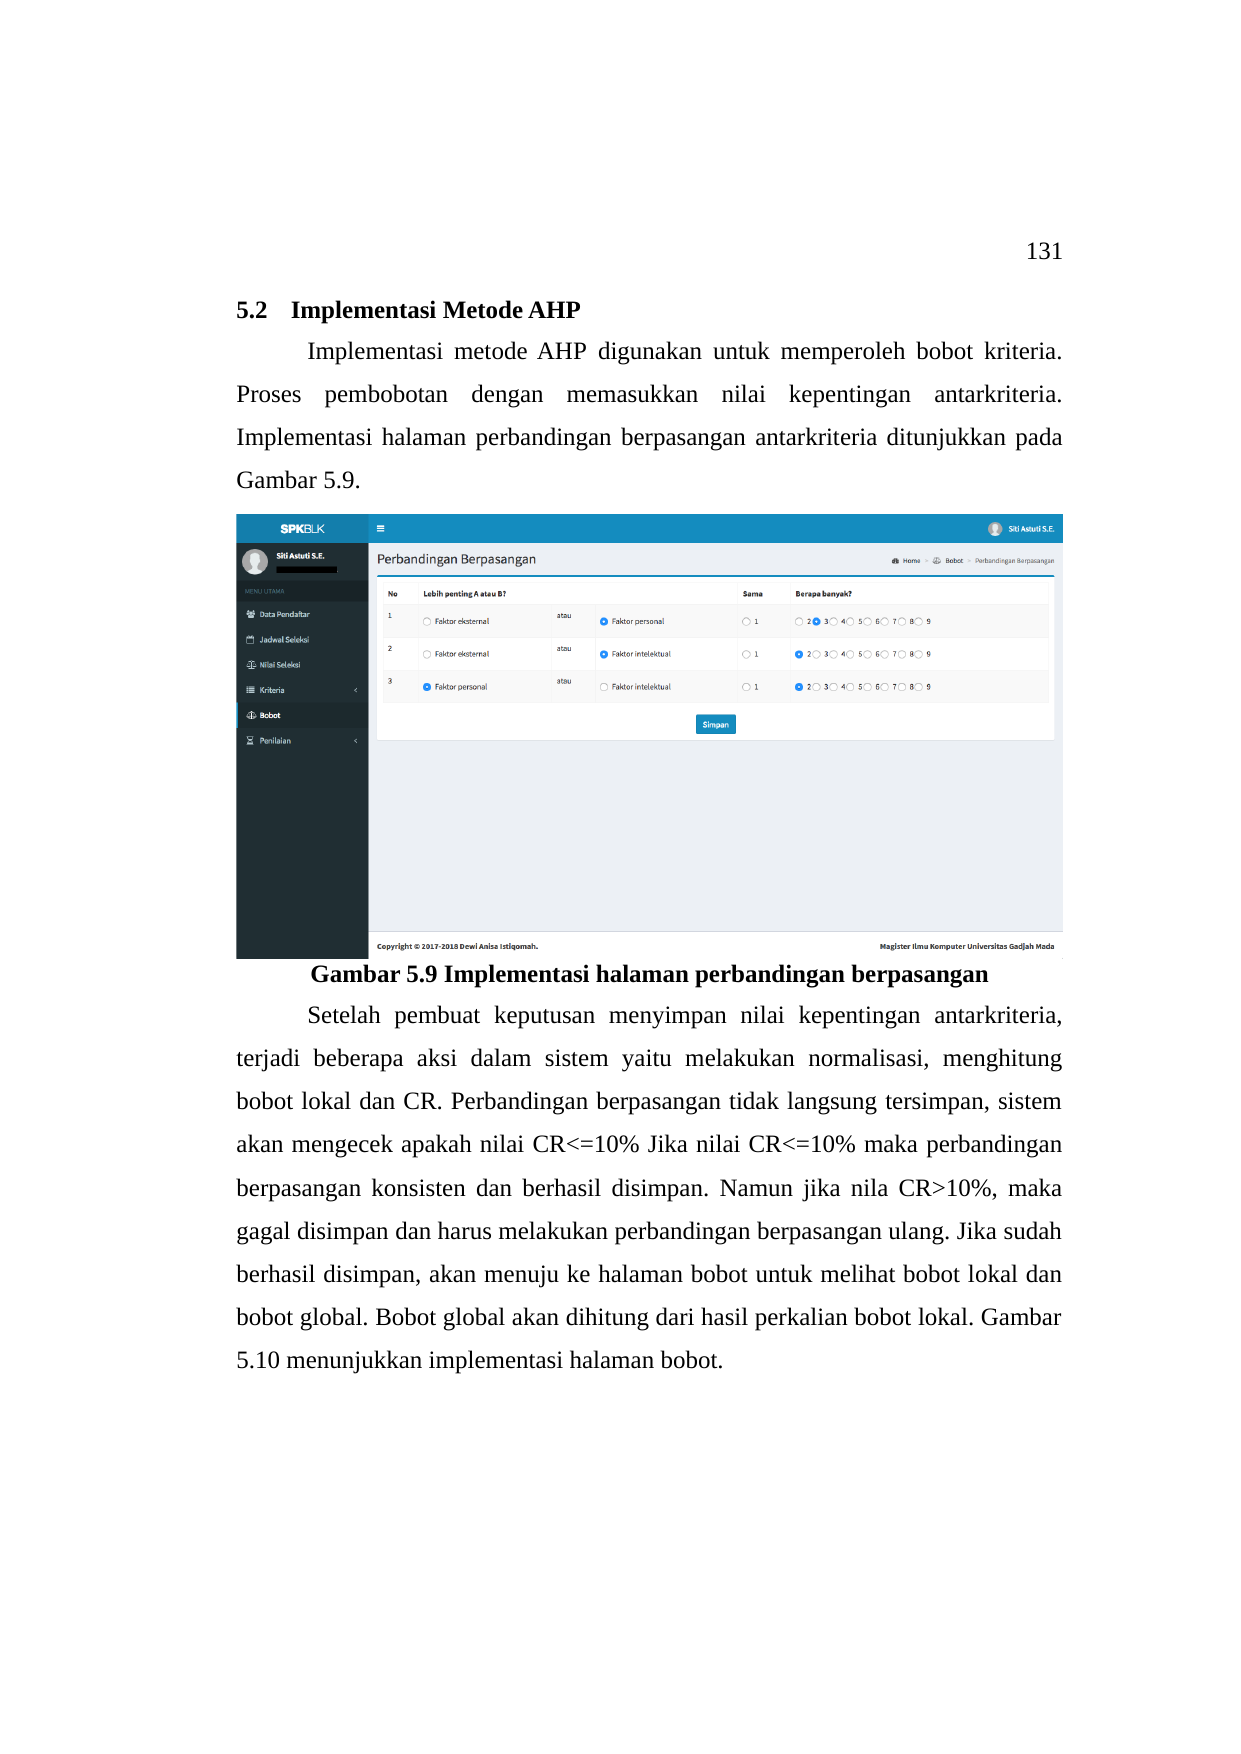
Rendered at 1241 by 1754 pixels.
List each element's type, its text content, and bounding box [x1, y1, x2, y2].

text Setelah pembuat keputusan menyimpan nilai kepentingan antarkriteria, terjadi beberapa aksi dalam sistem yaitu melakukan normalisasi, menghitung bobot lokal dan CR. Perbandingan berpasangan tidak langsung tersimpan, sistem akan mengecek apakah nilai CR<=10% Jika nilai CR<=10% maka perbandingan berpasangan konsisten dan berhasil disimpan. Namun jika nila CR>10%, maka gagal disimpan dan harus melakukan perbandingan berpasangan ulang. Jika sudah berhasil disimpan, akan menuju ke halaman bobot untuk melihat bobot lokal dan bobot global. Bobot global akan dihitung dari hasil perkalian bobot lokal. Gambar 5.10 menunjukkan implementasi halaman bobot. [236, 1000, 1063, 1374]
text Implementasi metode AHP digunakan untuk memperoleh bobot kriteria. Proses pembobotan dengan memasukkan nilai kepentingan antarkriteria. Implementasi halaman perbandingan berpasangan antarkriteria ditunjukkan pada Gambar 5.9. [236, 336, 1063, 494]
subtitle Implementasi Metode AHP [236, 295, 1063, 324]
text Gambar 5.9 Implementasi halaman perbandingan berpasangan [236, 959, 1063, 988]
picture [236, 514, 1063, 959]
